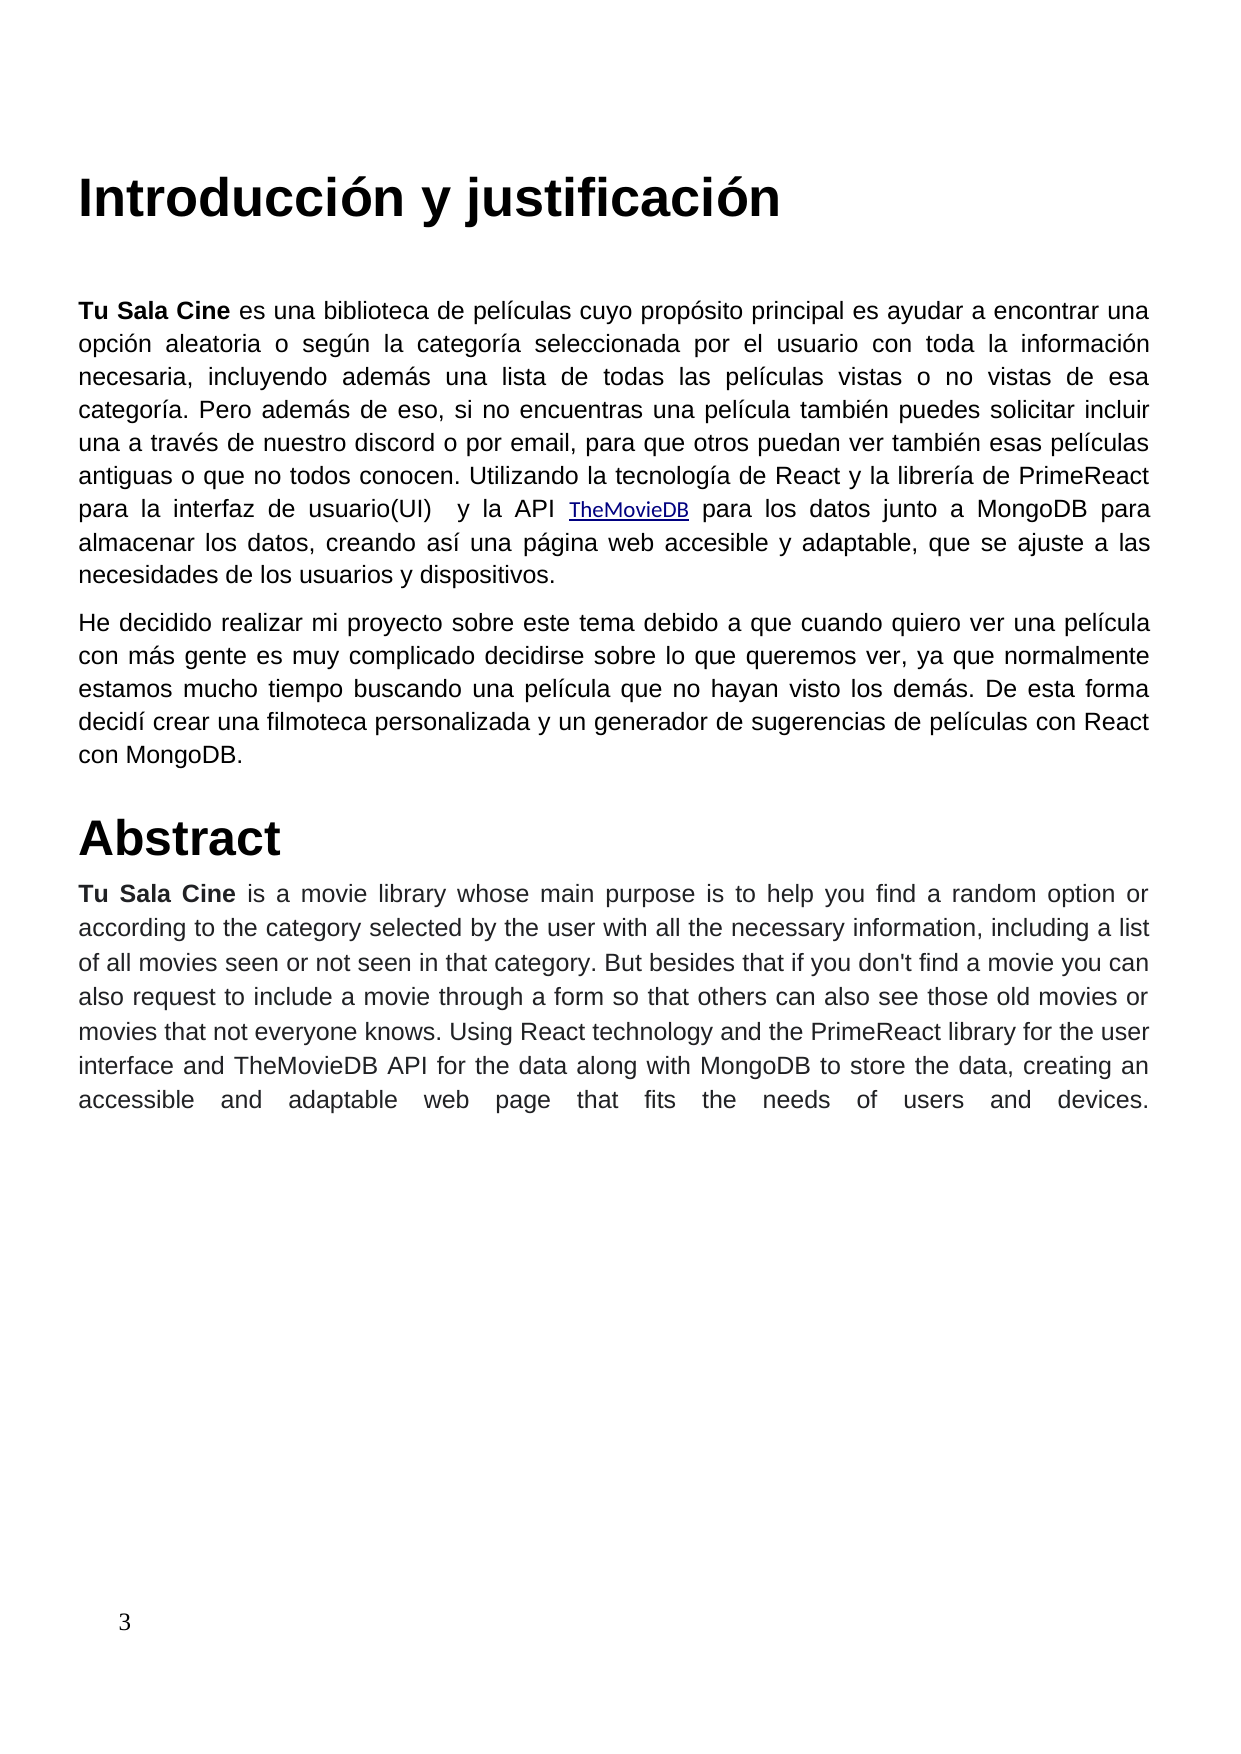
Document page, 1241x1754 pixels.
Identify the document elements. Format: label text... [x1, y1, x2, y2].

text He decidido realizar mi proyecto sobre este tema debido a que cuando quiero ver una película con más gente es muy complicado decidirse sobre lo que queremos ver, ya que normalmente estamos mucho tiempo buscando una película que no hayan visto los demás. De esta forma decidí crear una filmoteca personalizada y un generador de sugerencias de películas con React con MongoDB. [78, 608, 1152, 769]
subtitle Abstract [78, 809, 1152, 866]
text Tu Sala Cine is a movie library whose main purpose is to help you find a random option or according to the category selected by the user with all the necessary information, including a list of all movies seen or not seen in that category. But besides that if you don't find a movie you can also request to include a movie through a form so that others can also see those old movies or movies that not everyone knows. Using React technology and the PrimeReact library for the user interface and TheMovieDB API for the data along with MongoDB to store the data, creating an accessible and adaptable web page that fits the needs of users and devices. [78, 879, 1152, 1149]
subtitle Introducción y justificación [78, 165, 1152, 227]
text Tu Sala Cine es una biblioteca de películas cuyo propósito principal es ayudar a encontrar una opción aleatoria o según la categoría seleccionada por el usuario con toda la información necesaria, incluyendo además una lista de todas las películas vistas o no vistas de esa categoría. Pero además de eso, si no encuentras una película también puedes solicitar incluir una a través de nuestro discord o por email, para que otros puedan ver también esas películas antiguas o que no todos conocen. Utilizando la tecnología de React y la librería de PrimeReact para la interfaz de usuario(UI) y la API TheMovieDB para los datos junto a MongoDB para almacenar los datos, creando así una página web accesible y adaptable, que se ajuste a las necesidades de los usuarios y dispositivos. [78, 296, 1152, 589]
